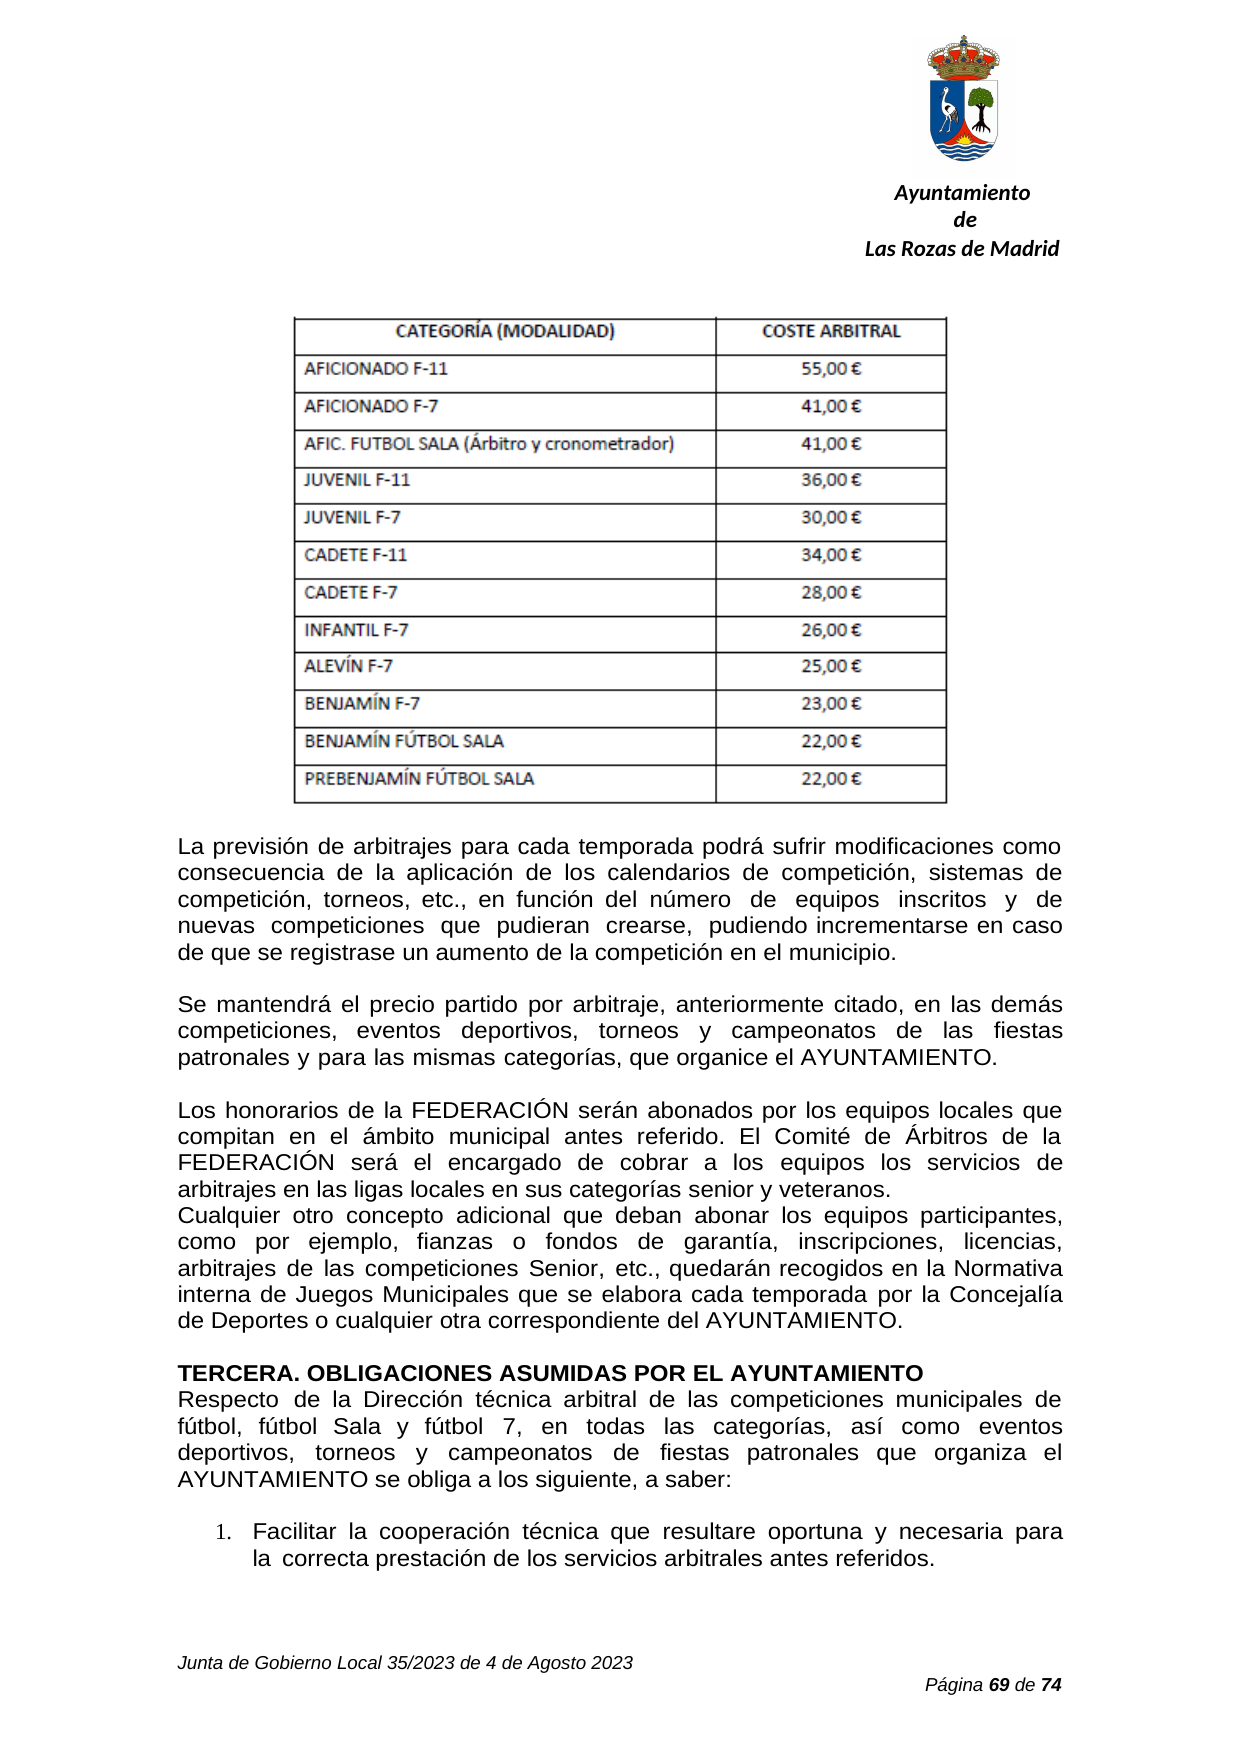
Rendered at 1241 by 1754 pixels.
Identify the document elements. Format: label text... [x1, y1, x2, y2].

text TERCERA. OBLIGACIONES ASUMIDAS POR EL AYUNTAMIENTO [177, 1360, 1063, 1386]
text La previsión de arbitrajes para cada temporada podrá sufrir modificaciones como consecuencia de la aplicación de los calendarios de competición, sistemas de competición, torneos, etc., en función del número de equipos inscritos y de nuevas competiciones que pudieran crearse, pudiendo incrementarse en caso de que se registrase un aumento de la competición en el municipio. [177, 833, 1063, 965]
text Respecto de la Dirección técnica arbitral de las competiciones municipales de fútbol, fútbol Sala y fútbol 7, en todas las categorías, así como eventos deportivos, torneos y campeonatos de fiestas patronales que organiza el AYUNTAMIENTO se obliga a los siguiente, a saber: [177, 1386, 1063, 1492]
list Facilitar la cooperación técnica que resultare oportuna y necesaria para la correcta prestación de los servicios arbitrales antes referidos. [215, 1518, 1063, 1571]
text Los honorarios de la FEDERACIÓN serán abonados por los equipos locales que compitan en el ámbito municipal antes referido. El Comité de Árbitros de la FEDERACIÓN será el encargado de cobrar a los equipos los servicios de arbitrajes en las ligas locales en sus categorías senior y veteranos. [177, 1097, 1063, 1202]
text Se mantendrá el precio partido por arbitraje, anteriormente citado, en las demás competiciones, eventos deportivos, torneos y campeonatos de las fiestas patronales y para las mismas categorías, que organice el AYUNTAMIENTO. [177, 991, 1063, 1070]
text Cualquier otro concepto adicional que deban abonar los equipos participantes, como por ejemplo, fianzas o fondos de garantía, inscripciones, licencias, arbitrajes de las competiciones Senior, etc., quedarán recogidos en la Normativa interna de Juegos Municipales que se elabora cada temporada por la Concejalía de Deportes o cualquier otra correspondiente del AYUNTAMIENTO. [177, 1202, 1063, 1334]
